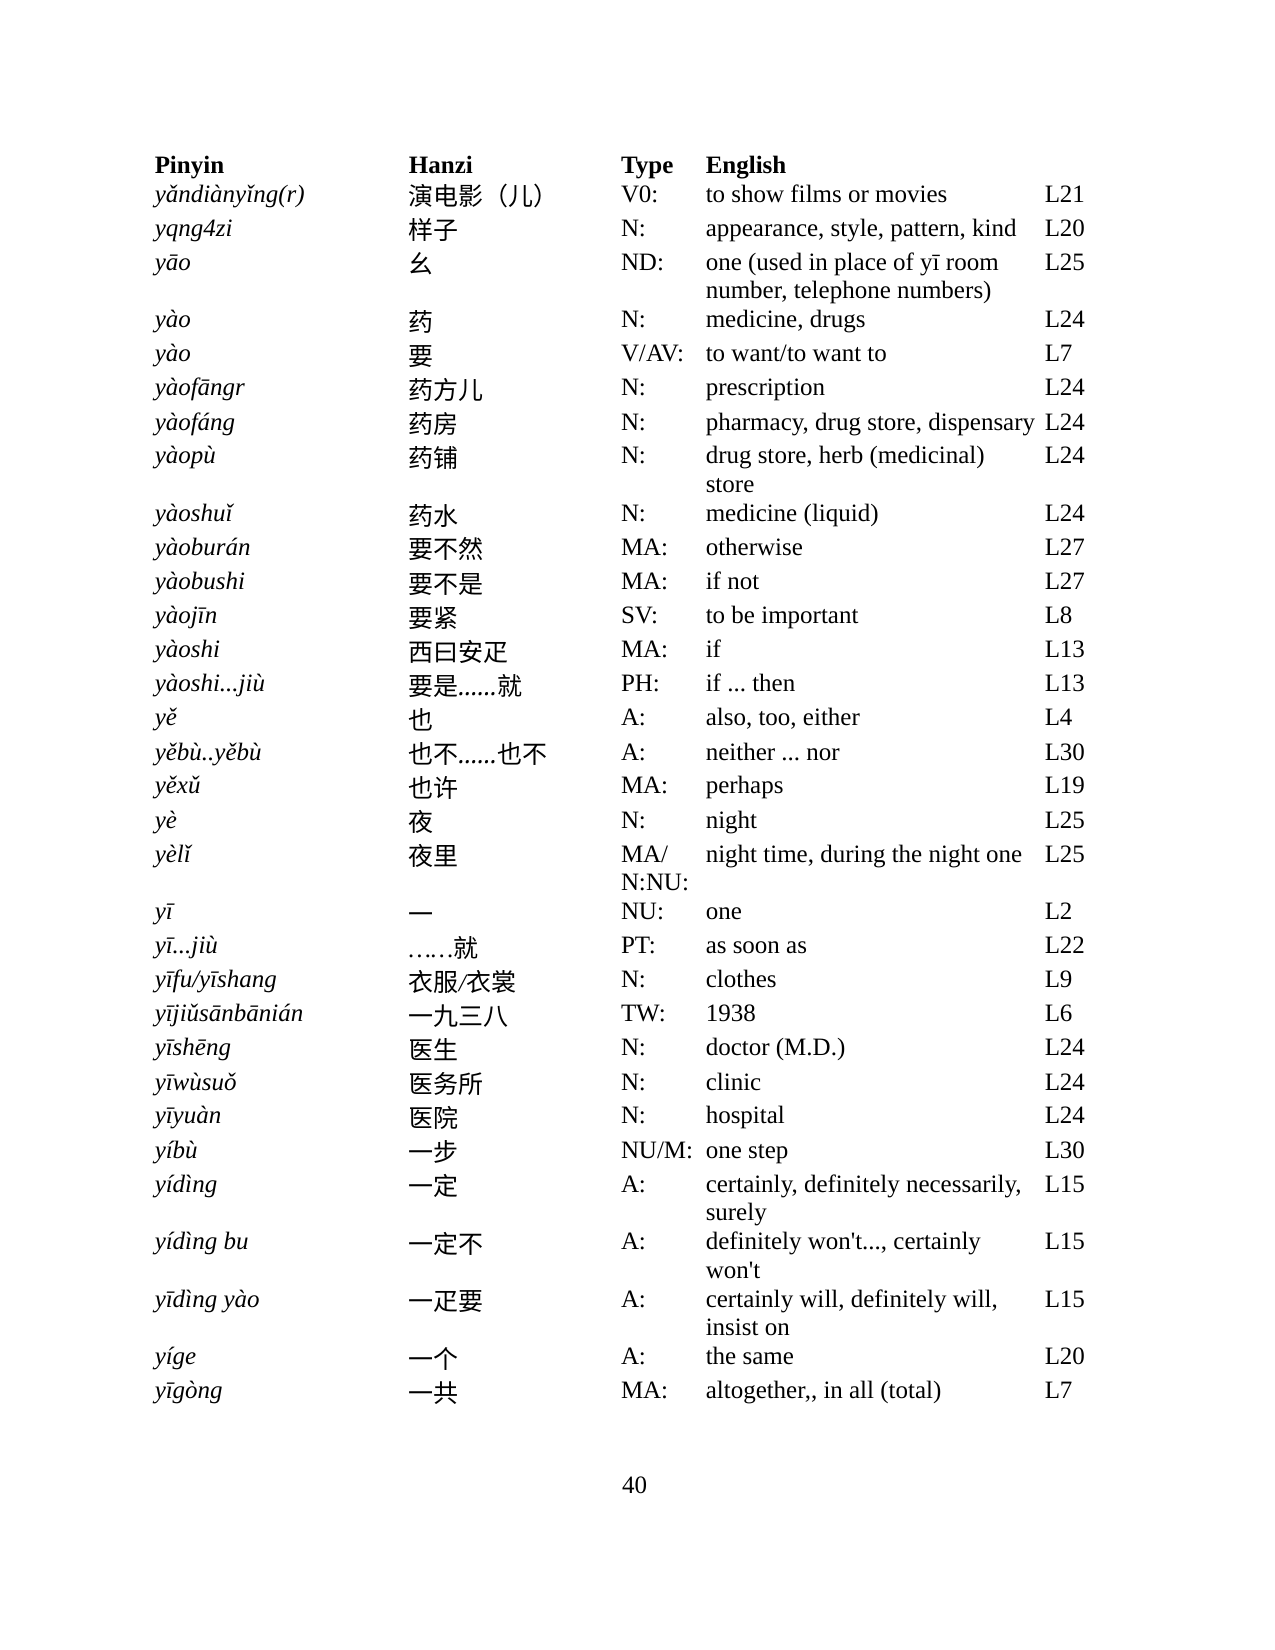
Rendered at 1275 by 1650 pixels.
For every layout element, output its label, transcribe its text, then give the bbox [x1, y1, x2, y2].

table_cell 医院 [404, 1101, 616, 1135]
table_cell N: [616, 805, 701, 839]
table_cell 要是……就 [404, 669, 616, 702]
table_cell yàofāngr [150, 373, 404, 407]
table_cell yàoburán [150, 532, 404, 566]
table_cell L21 [1040, 179, 1125, 213]
table_cell L6 [1040, 999, 1125, 1032]
table_cell 西曰安疋 [404, 634, 616, 668]
table_cell N: [616, 498, 701, 532]
table_cell N: [616, 1101, 701, 1135]
table_cell A: [616, 1169, 701, 1226]
table_cell A: [616, 737, 701, 771]
table_cell L24 [1040, 1067, 1125, 1101]
table_cell yěbù..yěbù [150, 737, 404, 771]
table_cell 要不是 [404, 566, 616, 600]
table_cell 一九三八 [404, 999, 616, 1032]
table_cell yàoshi [150, 634, 404, 668]
table_cell TW: [616, 999, 701, 1032]
table_cell L20 [1040, 1341, 1125, 1375]
table_cell A: [616, 1284, 701, 1341]
table_cell SV: [616, 600, 701, 634]
table_cell certainly will, definitely will, insist on [701, 1284, 1040, 1341]
table_cell yè [150, 805, 404, 839]
table_cell 药房 [404, 407, 616, 441]
table_cell L24 [1040, 498, 1125, 532]
table_cell L24 [1040, 441, 1125, 498]
table_cell N: [616, 1033, 701, 1067]
table_cell definitely won't..., certainly won't [701, 1226, 1040, 1284]
table_cell 衣服/衣裳 [404, 964, 616, 998]
table_cell clothes [701, 964, 1040, 998]
table_cell 幺 [404, 247, 616, 304]
table_cell NU/M: [616, 1135, 701, 1169]
table_cell L20 [1040, 213, 1125, 247]
table_cell L4 [1040, 703, 1125, 737]
table_cell L24 [1040, 407, 1125, 441]
table_cell drug store, herb (medicinal) store [701, 441, 1040, 498]
table_cell V/AV: [616, 339, 701, 372]
table_cell yàoshi...jiù [150, 669, 404, 702]
table_cell L15 [1040, 1226, 1125, 1284]
table_cell 演电影（儿） [404, 179, 616, 213]
table_cell 要 [404, 339, 616, 372]
table_cell if ... then [701, 669, 1040, 702]
table_cell L15 [1040, 1169, 1125, 1226]
table_cell the same [701, 1341, 1040, 1375]
table_cell yídìng bu [150, 1226, 404, 1284]
table_cell 夜 [404, 805, 616, 839]
table_cell yīgòng [150, 1375, 404, 1409]
table_cell L8 [1040, 600, 1125, 634]
table_cell yīfu/yīshang [150, 964, 404, 998]
table_cell L25 [1040, 805, 1125, 839]
table_cell yěxǔ [150, 771, 404, 805]
table_cell MA: [616, 634, 701, 668]
table_cell L24 [1040, 1101, 1125, 1135]
table_cell MA: [616, 771, 701, 805]
table_cell 要不然 [404, 532, 616, 566]
table_cell MA: [616, 1375, 701, 1409]
table_cell 1938 [701, 999, 1040, 1032]
table_cell N: [616, 441, 701, 498]
table_header Type [616, 150, 701, 179]
table_cell yào [150, 304, 404, 338]
table_cell A: [616, 703, 701, 737]
table_cell 也许 [404, 771, 616, 805]
table_cell L25 [1040, 839, 1125, 896]
table_cell MA: [616, 566, 701, 600]
table_cell appearance, style, pattern, kind [701, 213, 1040, 247]
table_cell yǎndiànyǐng(r) [150, 179, 404, 213]
table_cell yàofáng [150, 407, 404, 441]
table_cell yqng4zi [150, 213, 404, 247]
table_cell L25 [1040, 247, 1125, 304]
table_cell yídìng [150, 1169, 404, 1226]
table_cell NU: [616, 896, 701, 930]
table_cell perhaps [701, 771, 1040, 805]
table_cell 一 [404, 896, 616, 930]
table_cell if [701, 634, 1040, 668]
table_cell 药方儿 [404, 373, 616, 407]
table_cell to be important [701, 600, 1040, 634]
table_cell L27 [1040, 532, 1125, 566]
table_cell L30 [1040, 737, 1125, 771]
table_cell L15 [1040, 1284, 1125, 1341]
table_cell yíbù [150, 1135, 404, 1169]
table_cell PT: [616, 930, 701, 964]
table_cell 医生 [404, 1033, 616, 1067]
table_cell yě [150, 703, 404, 737]
table_cell L7 [1040, 1375, 1125, 1409]
table_cell yào [150, 339, 404, 372]
table_cell also, too, either [701, 703, 1040, 737]
table_cell L7 [1040, 339, 1125, 372]
table_cell night time, during the night one [701, 839, 1040, 896]
table_cell prescription [701, 373, 1040, 407]
table_cell L13 [1040, 634, 1125, 668]
table_cell 样子 [404, 213, 616, 247]
table_cell N: [616, 373, 701, 407]
table_cell N: [616, 1067, 701, 1101]
table_cell L27 [1040, 566, 1125, 600]
table_cell 一步 [404, 1135, 616, 1169]
table_cell if not [701, 566, 1040, 600]
table_cell yàobushi [150, 566, 404, 600]
table_cell PH: [616, 669, 701, 702]
table_cell L19 [1040, 771, 1125, 805]
table_cell to show films or movies [701, 179, 1040, 213]
table_cell 一疋要 [404, 1284, 616, 1341]
table_cell L13 [1040, 669, 1125, 702]
table_cell 一个 [404, 1341, 616, 1375]
table_cell 药水 [404, 498, 616, 532]
table_cell pharmacy, drug store, dispensary [701, 407, 1040, 441]
table_header English [701, 150, 1040, 179]
table_cell L9 [1040, 964, 1125, 998]
table_cell yèlǐ [150, 839, 404, 896]
table_cell MA: [616, 532, 701, 566]
table_cell night [701, 805, 1040, 839]
table_cell N: [616, 213, 701, 247]
table_cell 药 [404, 304, 616, 338]
table_cell A: [616, 1341, 701, 1375]
table_cell neither ... nor [701, 737, 1040, 771]
table_cell 也 [404, 703, 616, 737]
table_cell yíge [150, 1341, 404, 1375]
table_cell MA/N:NU: [616, 839, 701, 896]
table_cell yīshēng [150, 1033, 404, 1067]
table_header Pinyin [150, 150, 404, 179]
table_cell N: [616, 964, 701, 998]
table_cell otherwise [701, 532, 1040, 566]
table_cell L30 [1040, 1135, 1125, 1169]
table_cell 一共 [404, 1375, 616, 1409]
table_cell L2 [1040, 896, 1125, 930]
table_cell L22 [1040, 930, 1125, 964]
table_cell yīwùsuǒ [150, 1067, 404, 1101]
table_cell 医务所 [404, 1067, 616, 1101]
table_cell 夜里 [404, 839, 616, 896]
table_cell ……就 [404, 930, 616, 964]
table_cell medicine (liquid) [701, 498, 1040, 532]
table_cell 要紧 [404, 600, 616, 634]
table_cell yàoshuǐ [150, 498, 404, 532]
table_header Hanzi [404, 150, 616, 179]
table_cell 也不……也不 [404, 737, 616, 771]
table_cell doctor (M.D.) [701, 1033, 1040, 1067]
table_cell yīdìng yào [150, 1284, 404, 1341]
table_cell clinic [701, 1067, 1040, 1101]
table_cell N: [616, 304, 701, 338]
table_cell one (used in place of yī room number, telephone numbers) [701, 247, 1040, 304]
table_cell medicine, drugs [701, 304, 1040, 338]
table_cell yī...jiù [150, 930, 404, 964]
table_cell ND: [616, 247, 701, 304]
table_cell L24 [1040, 1033, 1125, 1067]
table_cell yàojīn [150, 600, 404, 634]
table_cell yījiǔsānbānián [150, 999, 404, 1032]
table_cell as soon as [701, 930, 1040, 964]
table_cell yàopù [150, 441, 404, 498]
table_cell hospital [701, 1101, 1040, 1135]
table_cell L24 [1040, 304, 1125, 338]
table_cell yī [150, 896, 404, 930]
table_cell V0: [616, 179, 701, 213]
table_cell 一定 [404, 1169, 616, 1226]
table_cell to want/to want to [701, 339, 1040, 372]
table_cell A: [616, 1226, 701, 1284]
table_cell certainly, definitely necessarily, surely [701, 1169, 1040, 1226]
table_cell L24 [1040, 373, 1125, 407]
table_cell yīyuàn [150, 1101, 404, 1135]
table_cell yāo [150, 247, 404, 304]
table_cell 一定不 [404, 1226, 616, 1284]
table_cell one step [701, 1135, 1040, 1169]
table_cell N: [616, 407, 701, 441]
table_cell altogether,, in all (total) [701, 1375, 1040, 1409]
table_header [1040, 150, 1125, 179]
table_cell one [701, 896, 1040, 930]
table_cell 药铺 [404, 441, 616, 498]
